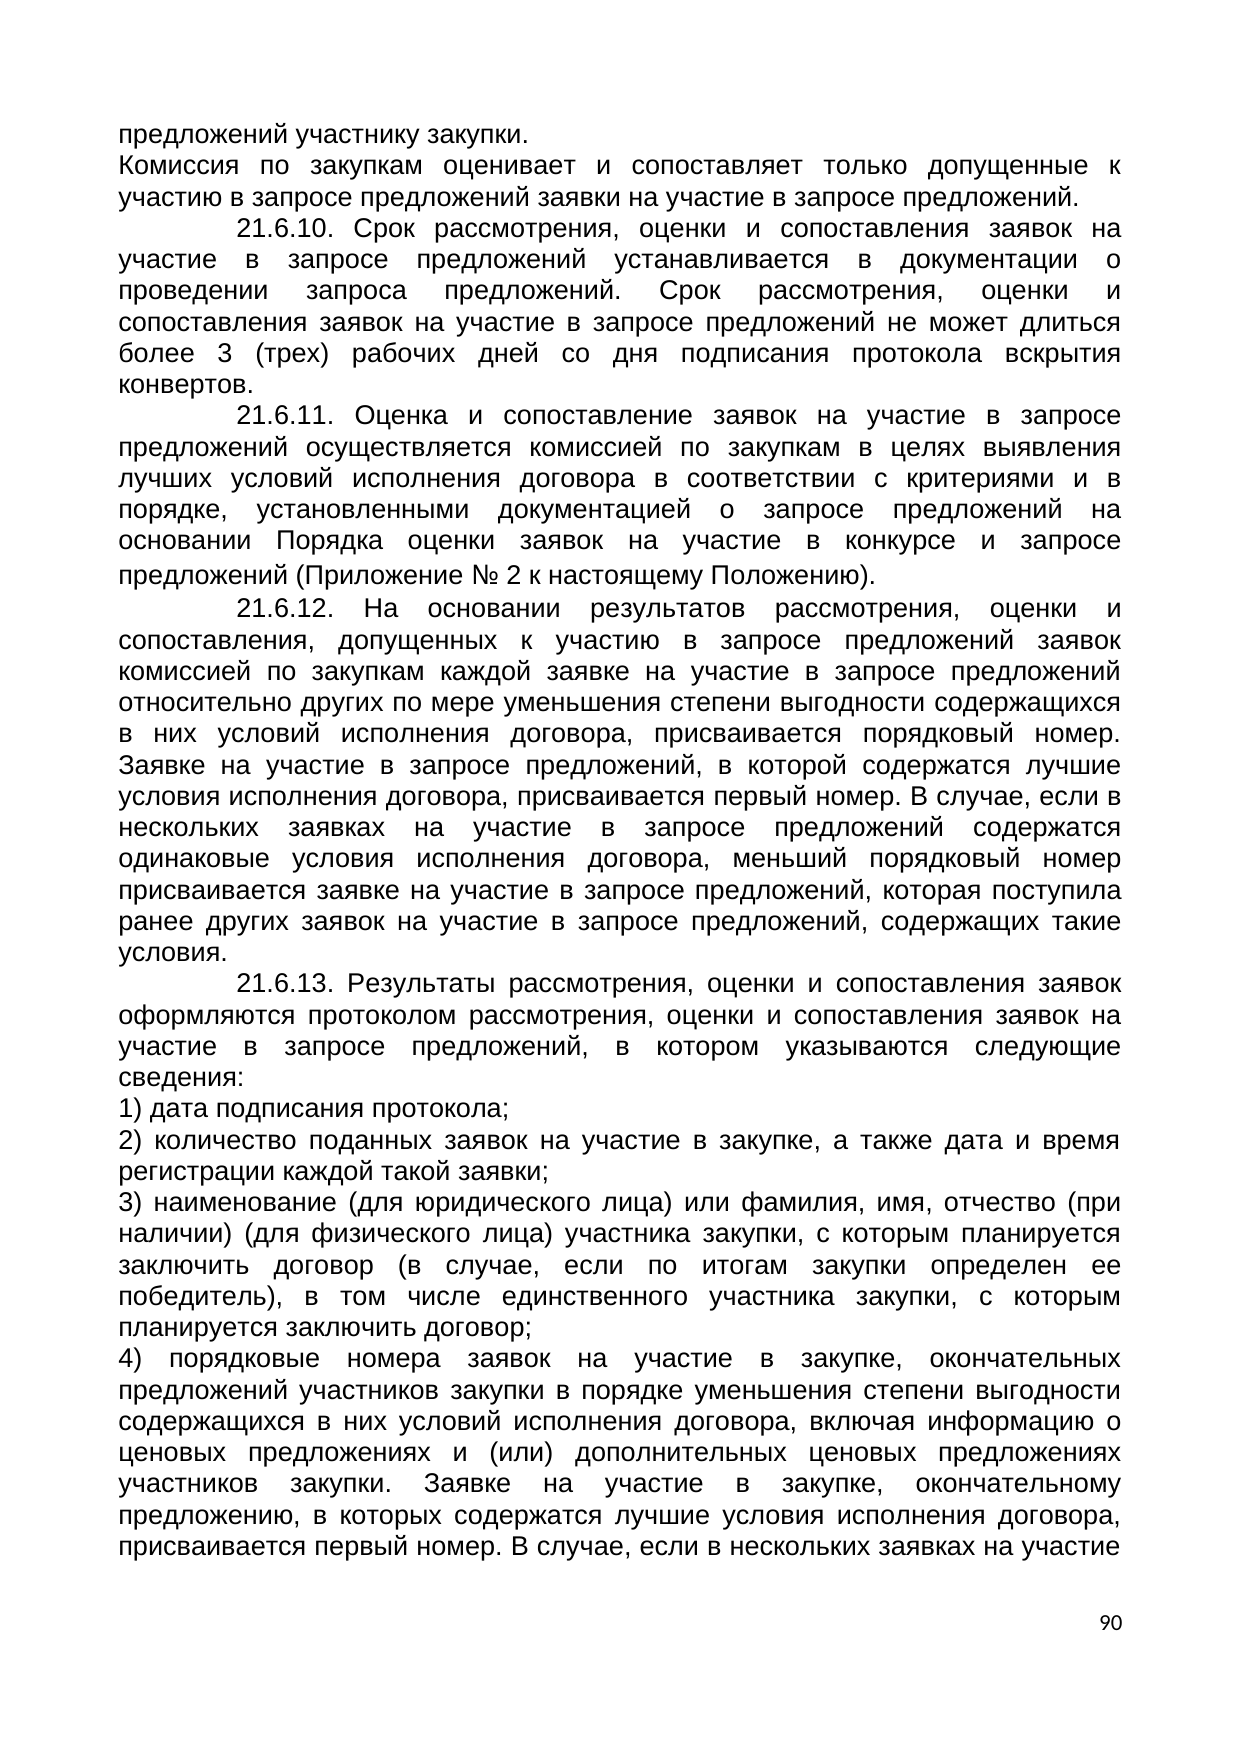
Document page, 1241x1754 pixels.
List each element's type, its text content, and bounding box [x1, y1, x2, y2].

text 21.6.12. На основании результатов рассмотрения, оценки и сопоставления, допущенных к участию в запросе предложений заявок комиссией по закупкам каждой заявке на участие в запросе предложений относительно других по мере уменьшения степени выгодности содержащихся в них условий исполнения договора, присваивается порядковый номер. Заявке на участие в запросе предложений, в которой содержатся лучшие условия исполнения договора, присваивается первый номер. В случае, если в нескольких заявках на участие в запросе предложений содержатся одинаковые условия исполнения договора, меньший порядковый номер присваивается заявке на участие в запросе предложений, которая поступила ранее других заявок на участие в запросе предложений, содержащих такие условия. [118, 592, 1122, 967]
text 21.6.13. Результаты рассмотрения, оценки и сопоставления заявок оформляются протоколом рассмотрения, оценки и сопоставления заявок на участие в запросе предложений, в котором указываются следующие сведения: [118, 967, 1122, 1092]
text 4) порядковые номера заявок на участие в закупке, окончательных предложений участников закупки в порядке уменьшения степени выгодности содержащихся в них условий исполнения договора, включая информацию о ценовых предложениях и (или) дополнительных ценовых предложениях участников закупки. Заявке на участие в закупке, окончательному предложению, в которых содержатся лучшие условия исполнения договора, присваивается первый номер. В случае, если в нескольких заявках на участие [118, 1342, 1122, 1561]
text 21.6.10. Срок рассмотрения, оценки и сопоставления заявок на участие в запросе предложений устанавливается в документации о проведении запроса предложений. Срок рассмотрения, оценки и сопоставления заявок на участие в запросе предложений не может длиться более 3 (трех) рабочих дней со дня подписания протокола вскрытия конвертов. [118, 212, 1122, 399]
text 2) количество поданных заявок на участие в закупке, а также дата и время регистрации каждой такой заявки; [118, 1124, 1122, 1186]
text 1) дата подписания протокола; [118, 1092, 1122, 1124]
text предложений участнику закупки. [118, 118, 1122, 149]
text 3) наименование (для юридического лица) или фамилия, имя, отчество (при наличии) (для физического лица) участника закупки, с которым планируется заключить договор (в случае, если по итогам закупки определен ее победитель), в том числе единственного участника закупки, с которым планируется заключить договор; [118, 1186, 1122, 1342]
text Комиссия по закупкам оценивает и сопоставляет только допущенные к участию в запросе предложений заявки на участие в запросе предложений. [118, 149, 1122, 212]
text 21.6.11. Оценка и сопоставление заявок на участие в запросе предложений осуществляется комиссией по закупкам в целях выявления лучших условий исполнения договора в соответствии с критериями и в порядке, установленными документацией о запросе предложений на основании Порядка оценки заявок на участие в конкурсе и запросе предложений (Приложение № 2 к настоящему Положению). [118, 399, 1122, 592]
